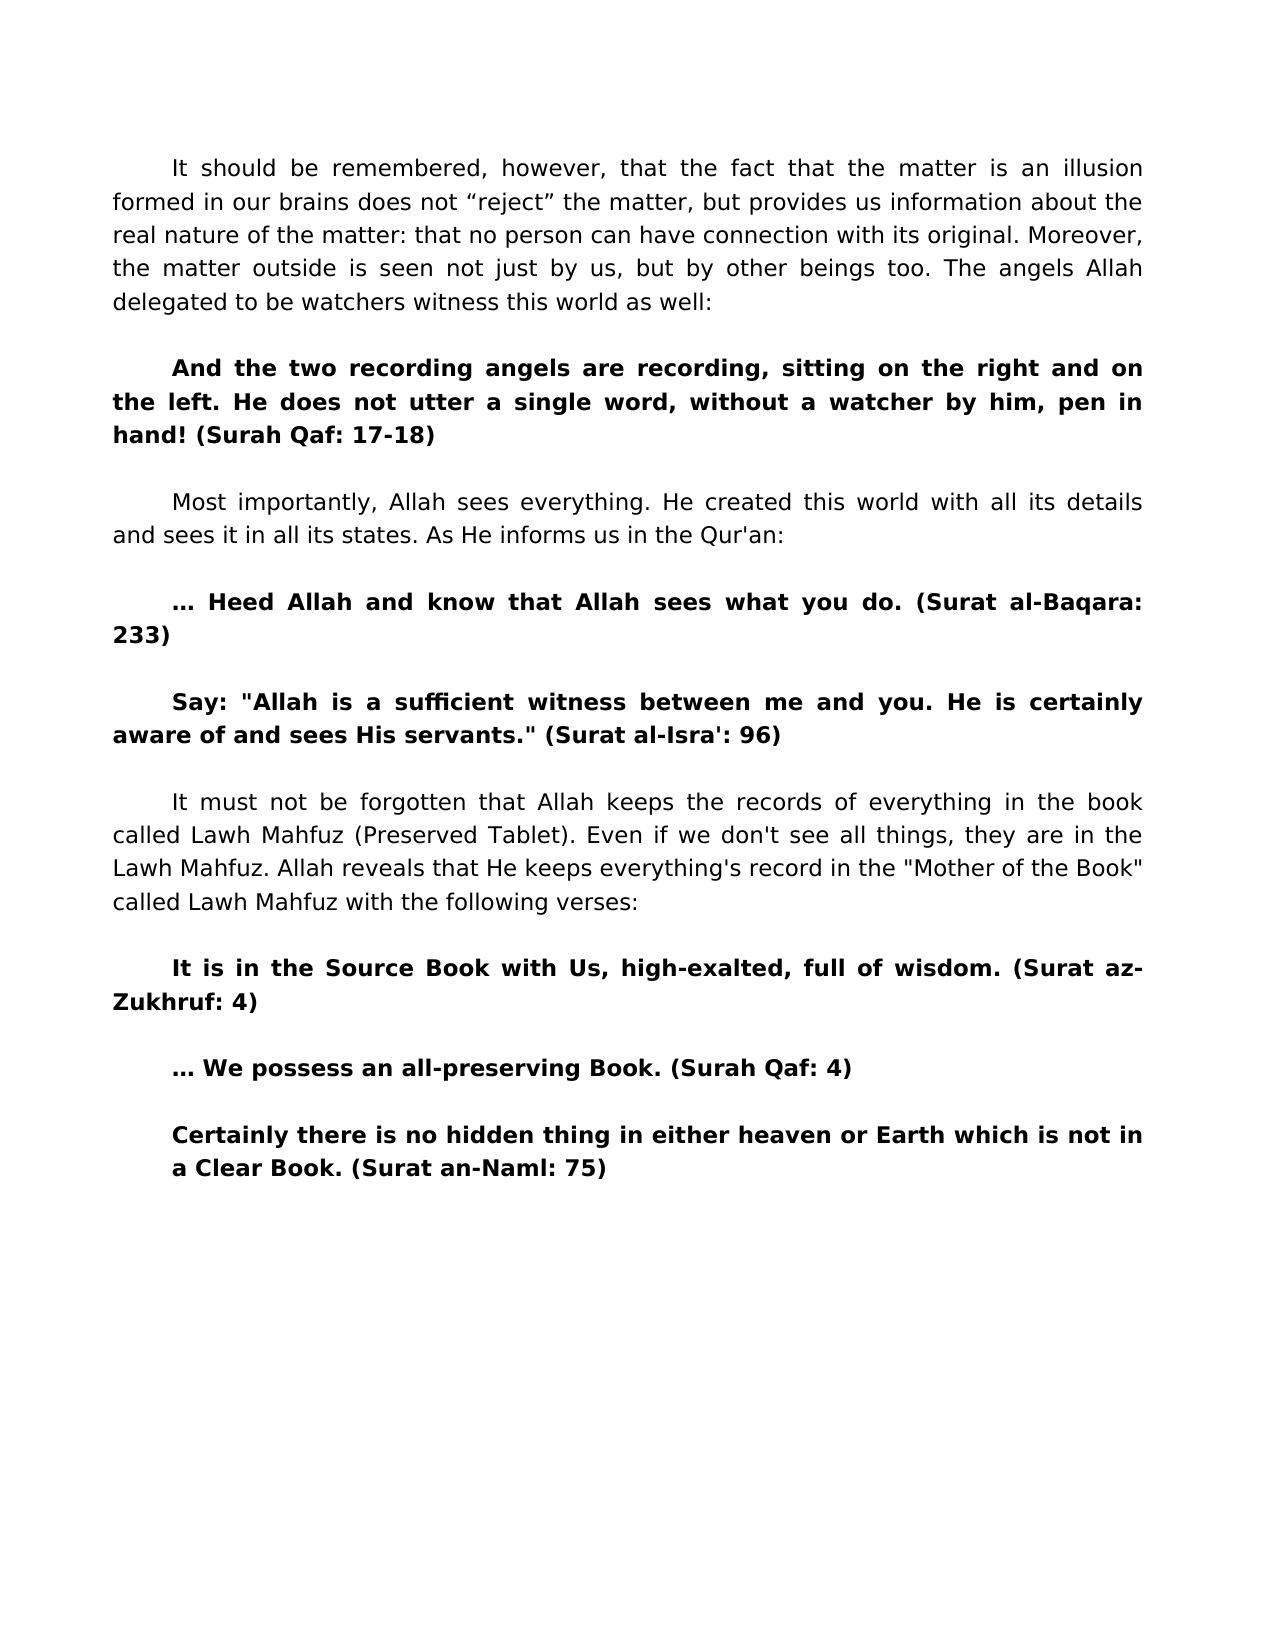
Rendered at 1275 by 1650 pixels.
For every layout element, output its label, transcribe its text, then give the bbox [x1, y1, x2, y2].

text Say: "Allah is a sufficient witness between me and you. He is certainly aware of and sees His servants." (Surat al-Isra': 96) [112, 683, 1145, 750]
text It is in the Source Book with Us, high-exalted, full of wisdom. (Surat az-Zukhruf: 4) [112, 950, 1145, 1017]
text Most importantly, Allah sees everything. He created this world with all its details and sees it in all its states. As He informs us in the Qur'an: [112, 483, 1145, 550]
text And the two recording angels are recording, sitting on the right and on the left. He does not utter a single word, without a watcher by him, pen in hand! (Surah Qaf: 17-18) [112, 350, 1145, 450]
text It must not be forgotten that Allah keeps the records of everything in the book called Lawh Mahfuz (Preserved Tablet). Even if we don't see all things, they are in the Lawh Mahfuz. Allah reveals that He keeps everything's record in the "Mother of the Book" called Lawh Mahfuz with the following verses: [112, 783, 1145, 917]
text … Heed Allah and know that Allah sees what you do. (Surat al-Baqara: 233) [112, 583, 1145, 650]
text It should be remembered, however, that the fact that the matter is an illusion formed in our brains does not “reject” the matter, but provides us information about the real nature of the matter: that no person can have connection with its original. Moreover, the matter outside is seen not just by us, but by other beings too. The angels Allah delegated to be watchers witness this world as well: [112, 150, 1145, 317]
text Certainly there is no hidden thing in either heaven or Earth which is not in a Clear Book. (Surat an-Naml: 75) [172, 1117, 1145, 1183]
text … We possess an all-preserving Book. (Surah Qaf: 4) [112, 1050, 1145, 1083]
